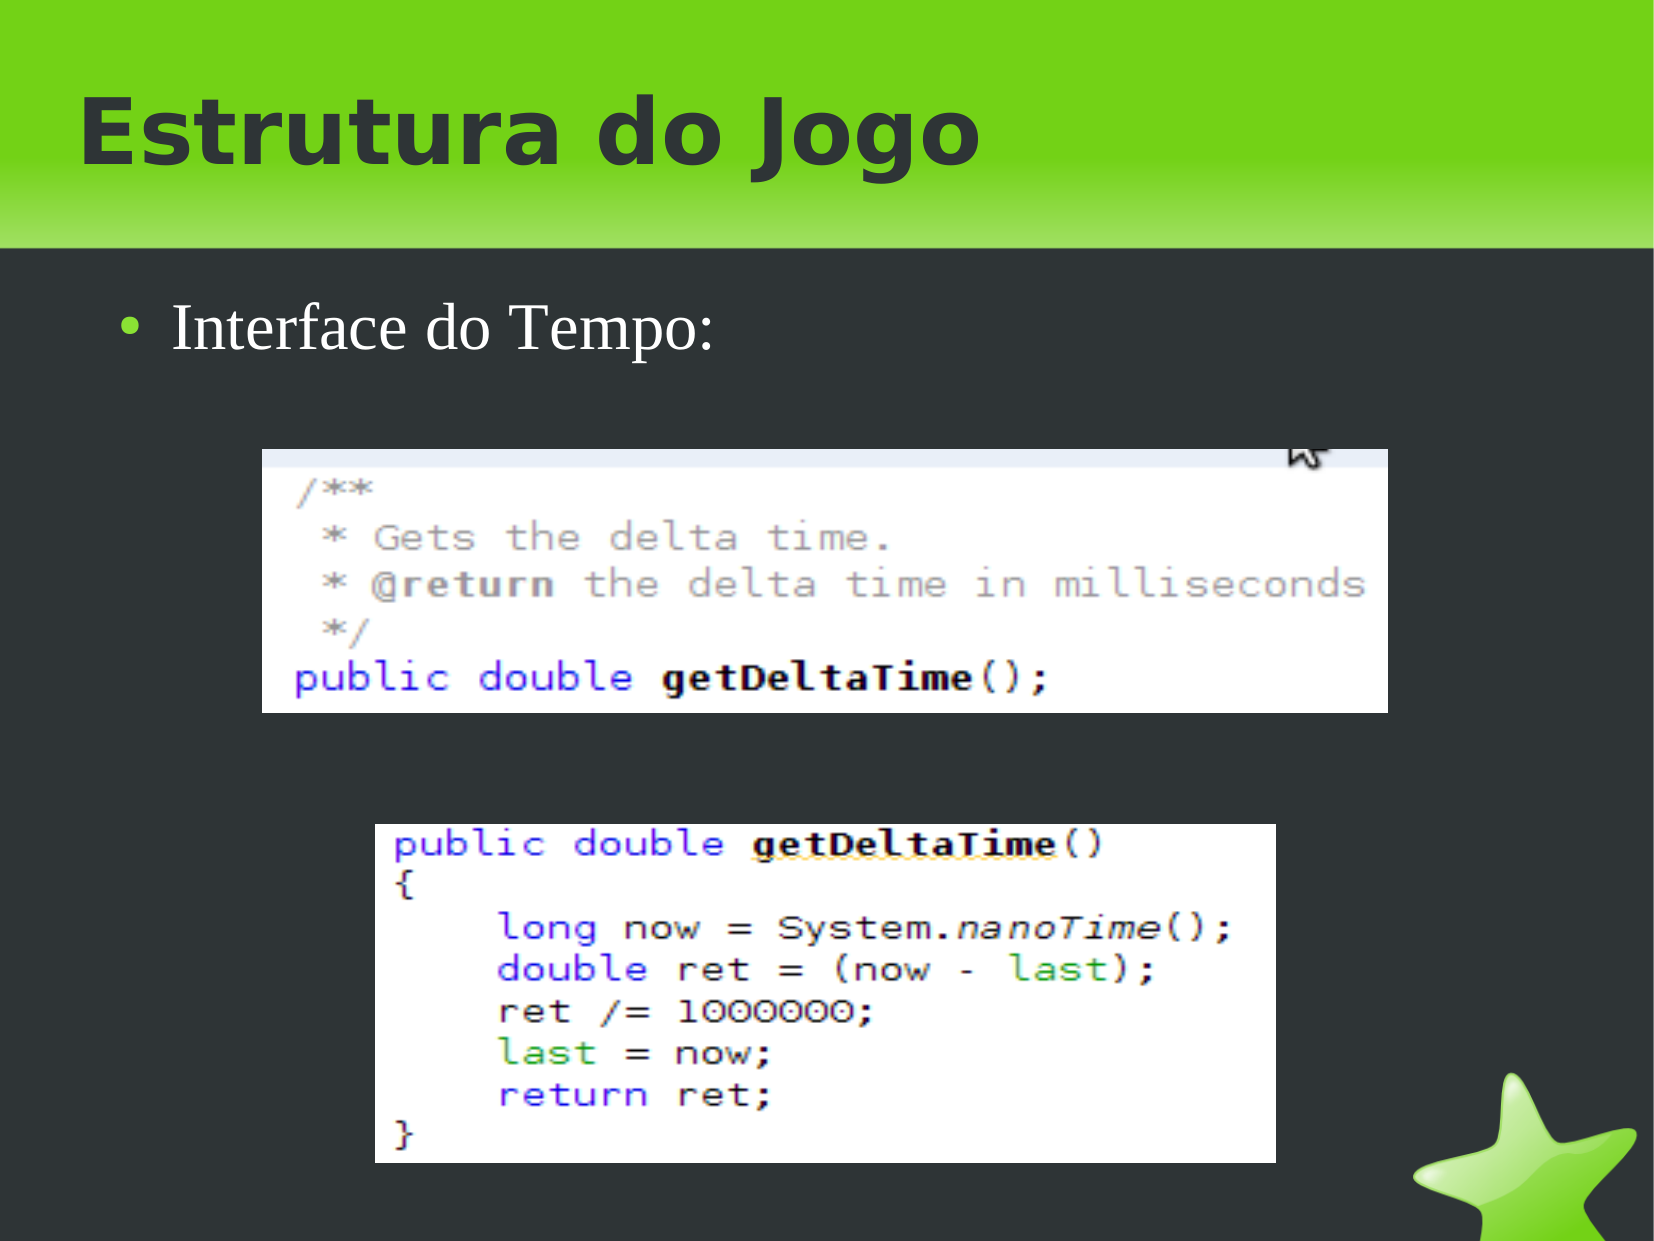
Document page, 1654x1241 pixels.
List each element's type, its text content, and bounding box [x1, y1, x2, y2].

list Interface do Tempo: [82, 290, 1571, 1109]
picture [0, 0, 1654, 1241]
title Estrutura do Jogo [76, 29, 1565, 237]
